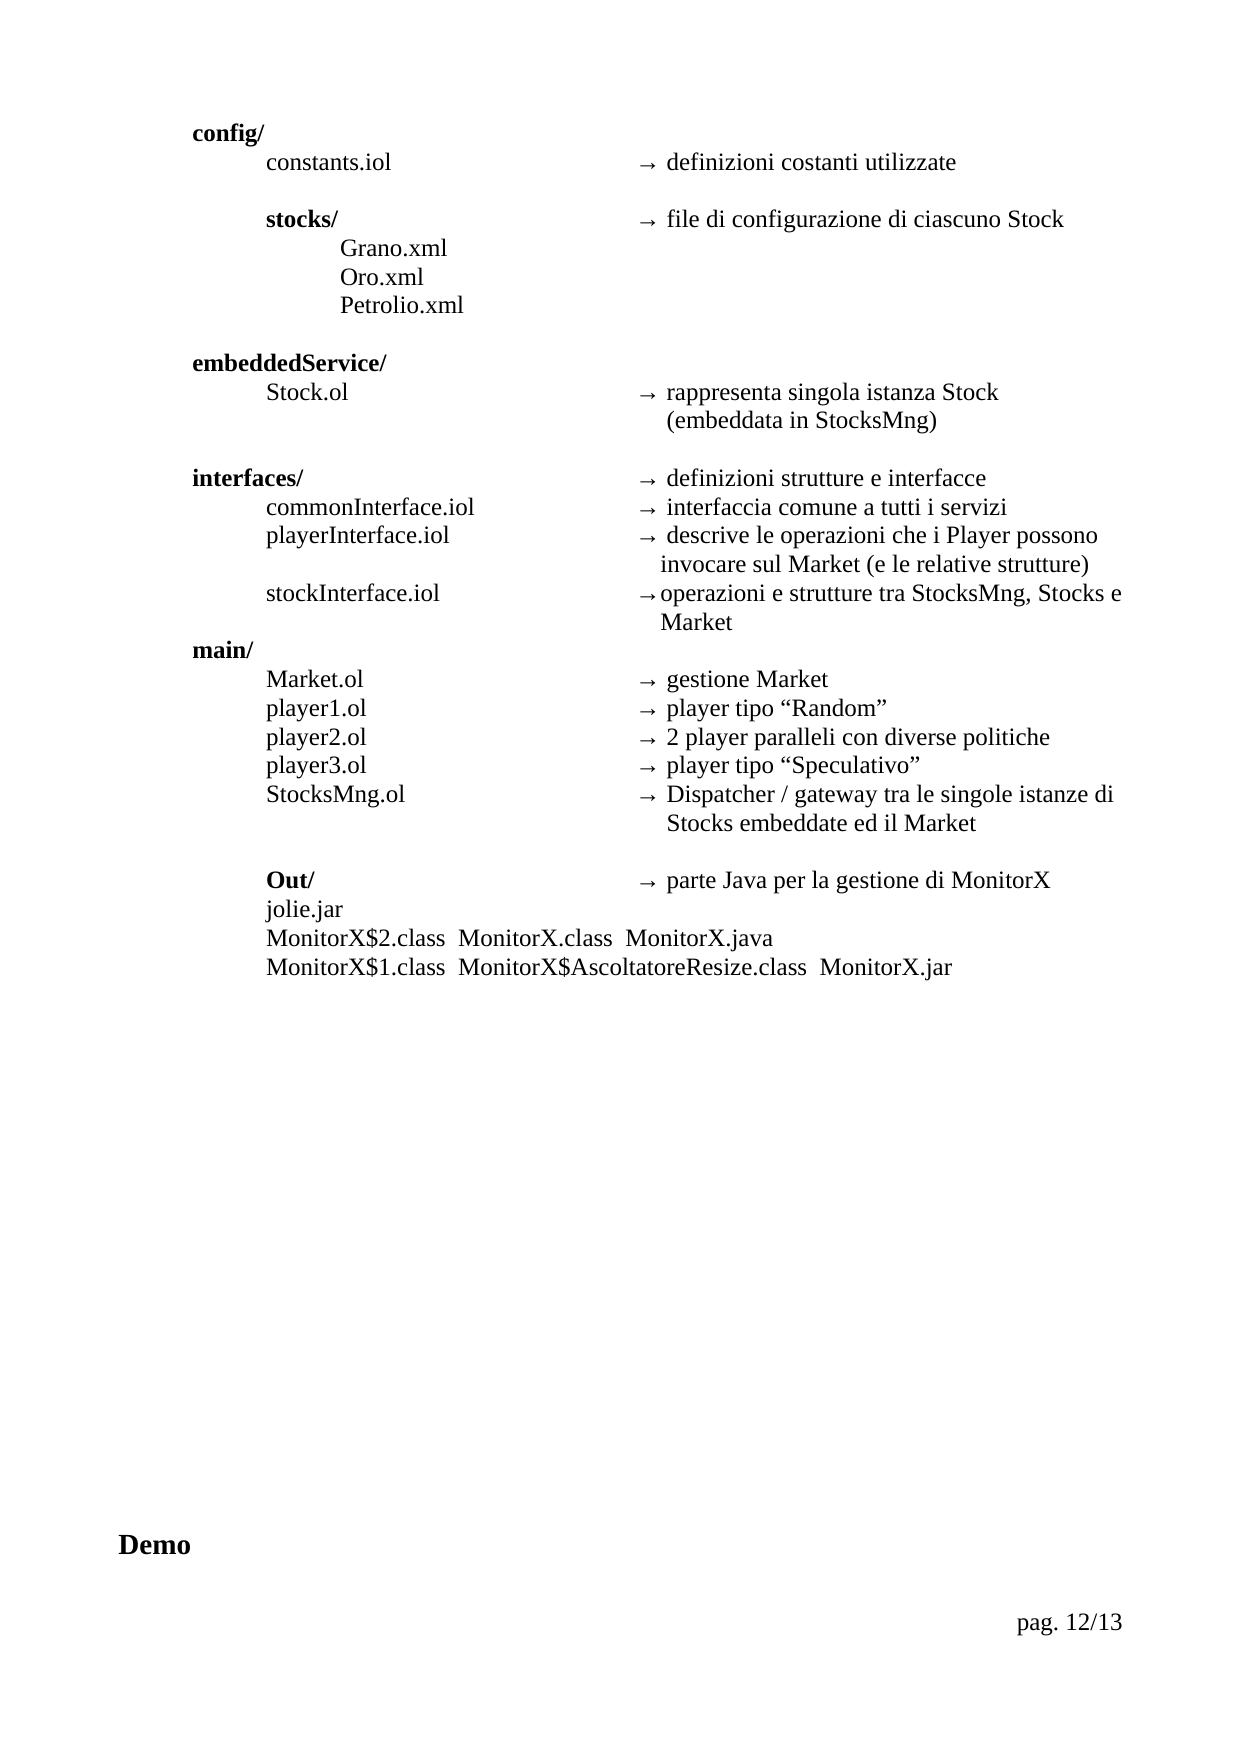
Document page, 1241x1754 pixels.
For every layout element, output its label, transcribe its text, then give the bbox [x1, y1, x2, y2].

text embeddedService/ [118, 348, 1122, 377]
text player2.ol → 2 player paralleli con diverse politiche [118, 722, 1122, 751]
text commonInterface.iol → interfaccia comune a tutti i servizi [118, 492, 1122, 521]
text MonitorX$2.class MonitorX.class MonitorX.java [118, 923, 1122, 952]
text config/ [118, 118, 1122, 147]
text player1.ol → player tipo “Random” [118, 693, 1122, 722]
text playerInterface.iol → descrive le operazioni che i Player possono invocare sul Market (e le relative strutture) [118, 521, 1122, 578]
text constants.iol → definizioni costanti utilizzate [118, 147, 1122, 176]
text Petrolio.xml [118, 291, 1122, 319]
text player3.ol → player tipo “Speculativo” [118, 751, 1122, 779]
text main/ [118, 636, 1122, 664]
text stockInterface.iol →operazioni e strutture tra StocksMng, Stocks e Market [118, 578, 1122, 636]
text Stock.ol → rappresenta singola istanza Stock (embeddata in StocksMng) [118, 377, 1122, 434]
text StocksMng.ol → Dispatcher / gateway tra le singole istanze di Stocks embeddate ed il Market [118, 779, 1122, 837]
text MonitorX$1.class MonitorX$AscoltatoreResize.class MonitorX.jar [118, 952, 1122, 981]
text Grano.xml [118, 233, 1122, 262]
text stocks/ → file di configurazione di ciascuno Stock [118, 204, 1122, 233]
text Oro.xml [118, 262, 1122, 291]
text Demo [118, 1527, 1122, 1560]
text Out/ → parte Java per la gestione di MonitorX [118, 866, 1122, 894]
text interfaces/ → definizioni strutture e interfacce [118, 463, 1122, 492]
text Market.ol → gestione Market [118, 664, 1122, 693]
text jolie.jar [118, 894, 1122, 923]
